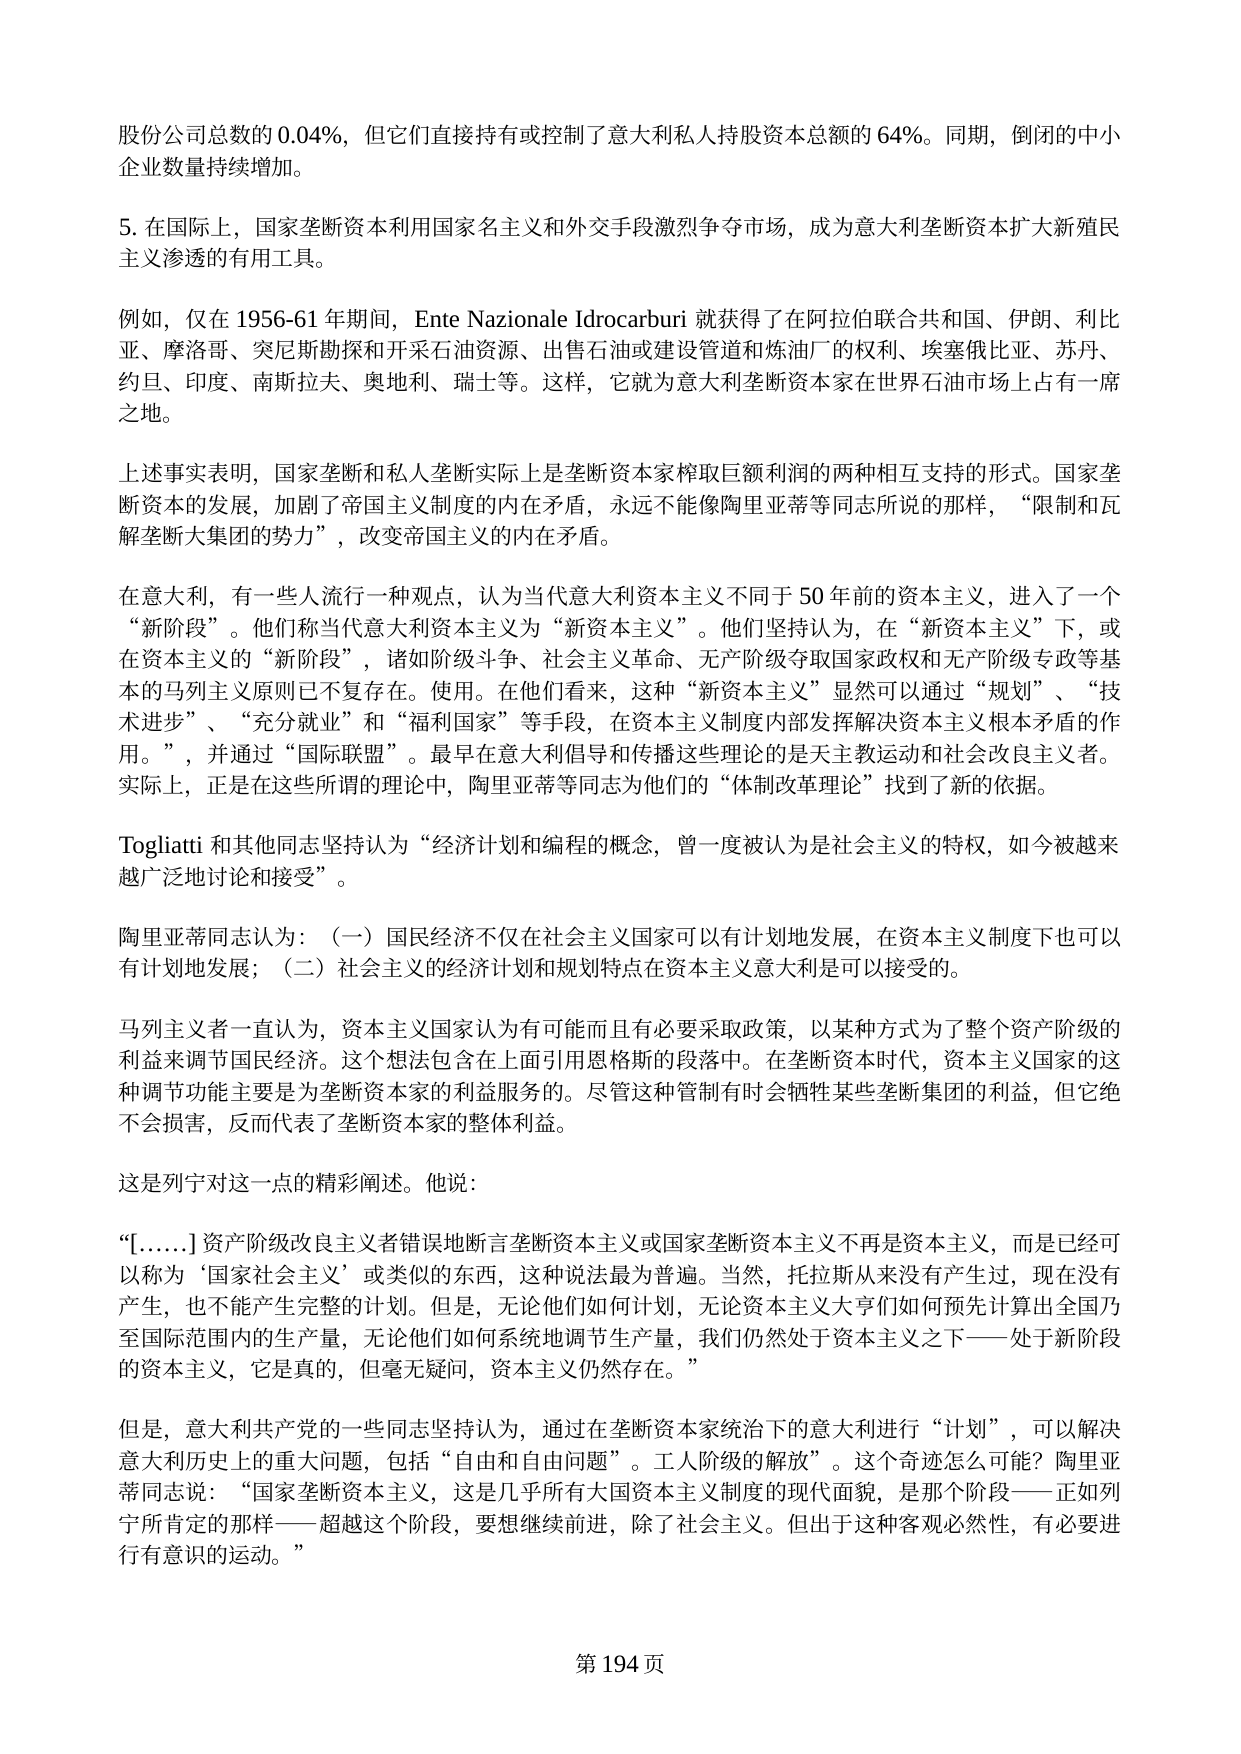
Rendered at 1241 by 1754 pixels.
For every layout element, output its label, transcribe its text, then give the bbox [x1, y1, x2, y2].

text 陶里亚蒂同志认为：（一）国民经济不仅在社会主义国家可以有计划地发展，在资本主义制度下也可以有计划地发展；（二）社会主义的经济计划和规划特点在资本主义意大利是可以接受的。 [118, 920, 1122, 983]
text 上述事实表明，国家垄断和私人垄断实际上是垄断资本家榨取巨额利润的两种相互支持的形式。国家垄断资本的发展，加剧了帝国主义制度的内在矛盾，永远不能像陶里亚蒂等同志所说的那样，“限制和瓦解垄断大集团的势力”，改变帝国主义的内在矛盾。 [118, 456, 1122, 551]
text 例如，仅在1956-61年期间，Ente Nazionale Idrocarburi 就获得了在阿拉伯联合共和国、伊朗、利比亚、摩洛哥、突尼斯勘探和开采石油资源、出售石油或建设管道和炼油厂的权利、埃塞俄比亚、苏丹、约旦、印度、南斯拉夫、奥地利、瑞士等。这样，它就为意大利垄断资本家在世界石油市场上占有一席之地。 [118, 302, 1122, 428]
text Togliatti 和其他同志坚持认为“经济计划和编程的概念，曾一度被认为是社会主义的特权，如今被越来越广泛地讨论和接受”。 [118, 828, 1122, 891]
text 马列主义者一直认为，资本主义国家认为有可能而且有必要采取政策，以某种方式为了整个资产阶级的利益来调节国民经济。这个想法包含在上面引用恩格斯的段落中。在垄断资本时代，资本主义国家的这种调节功能主要是为垄断资本家的利益服务的。尽管这种管制有时会牺牲某些垄断集团的利益，但它绝不会损害，反而代表了垄断资本家的整体利益。 [118, 1012, 1122, 1138]
text 但是，意大利共产党的一些同志坚持认为，通过在垄断资本家统治下的意大利进行“计划”，可以解决意大利历史上的重大问题，包括“自由和自由问题”。工人阶级的解放”。这个奇迹怎么可能？陶里亚蒂同志说：“国家垄断资本主义，这是几乎所有大国资本主义制度的现代面貌，是那个阶段——正如列宁所肯定的那样——超越这个阶段，要想继续前进，除了社会主义。但出于这种客观必然性，有必要进行有意识的运动。” [118, 1413, 1122, 1570]
text 在意大利，有一些人流行一种观点，认为当代意大利资本主义不同于50年前的资本主义，进入了一个“新阶段”。他们称当代意大利资本主义为“新资本主义”。他们坚持认为，在“新资本主义”下，或在资本主义的“新阶段”，诸如阶级斗争、社会主义革命、无产阶级夺取国家政权和无产阶级专政等基本的马列主义原则已不复存在。使用。在他们看来，这种“新资本主义”显然可以通过“规划”、“技术进步”、“充分就业”和“福利国家”等手段，在资本主义制度内部发挥解决资本主义根本矛盾的作用。”，并通过“国际联盟”。最早在意大利倡导和传播这些理论的是天主教运动和社会改良主义者。实际上，正是在这些所谓的理论中，陶里亚蒂等同志为他们的“体制改革理论”找到了新的依据。 [118, 579, 1122, 800]
text 股份公司总数的0.04%，但它们直接持有或控制了意大利私人持股资本总额的64%。同期，倒闭的中小企业数量持续增加。 [118, 118, 1122, 181]
text 这是列宁对这一点的精彩阐述。他说： [118, 1166, 1122, 1198]
text 5. 在国际上，国家垄断资本利用国家名主义和外交手段激烈争夺市场，成为意大利垄断资本扩大新殖民主义渗透的有用工具。 [118, 210, 1122, 273]
text “[……] 资产阶级改良主义者错误地断言垄断资本主义或国家垄断资本主义不再是资本主义，而是已经可以称为‘国家社会主义’或类似的东西，这种说法最为普遍。当然，托拉斯从来没有产生过，现在没有产生，也不能产生完整的计划。但是，无论他们如何计划，无论资本主义大亨们如何预先计算出全国乃至国际范围内的生产量，无论他们如何系统地调节生产量，我们仍然处于资本主义之下——处于新阶段的资本主义，它是真的，但毫无疑问，资本主义仍然存在。” [118, 1227, 1122, 1384]
